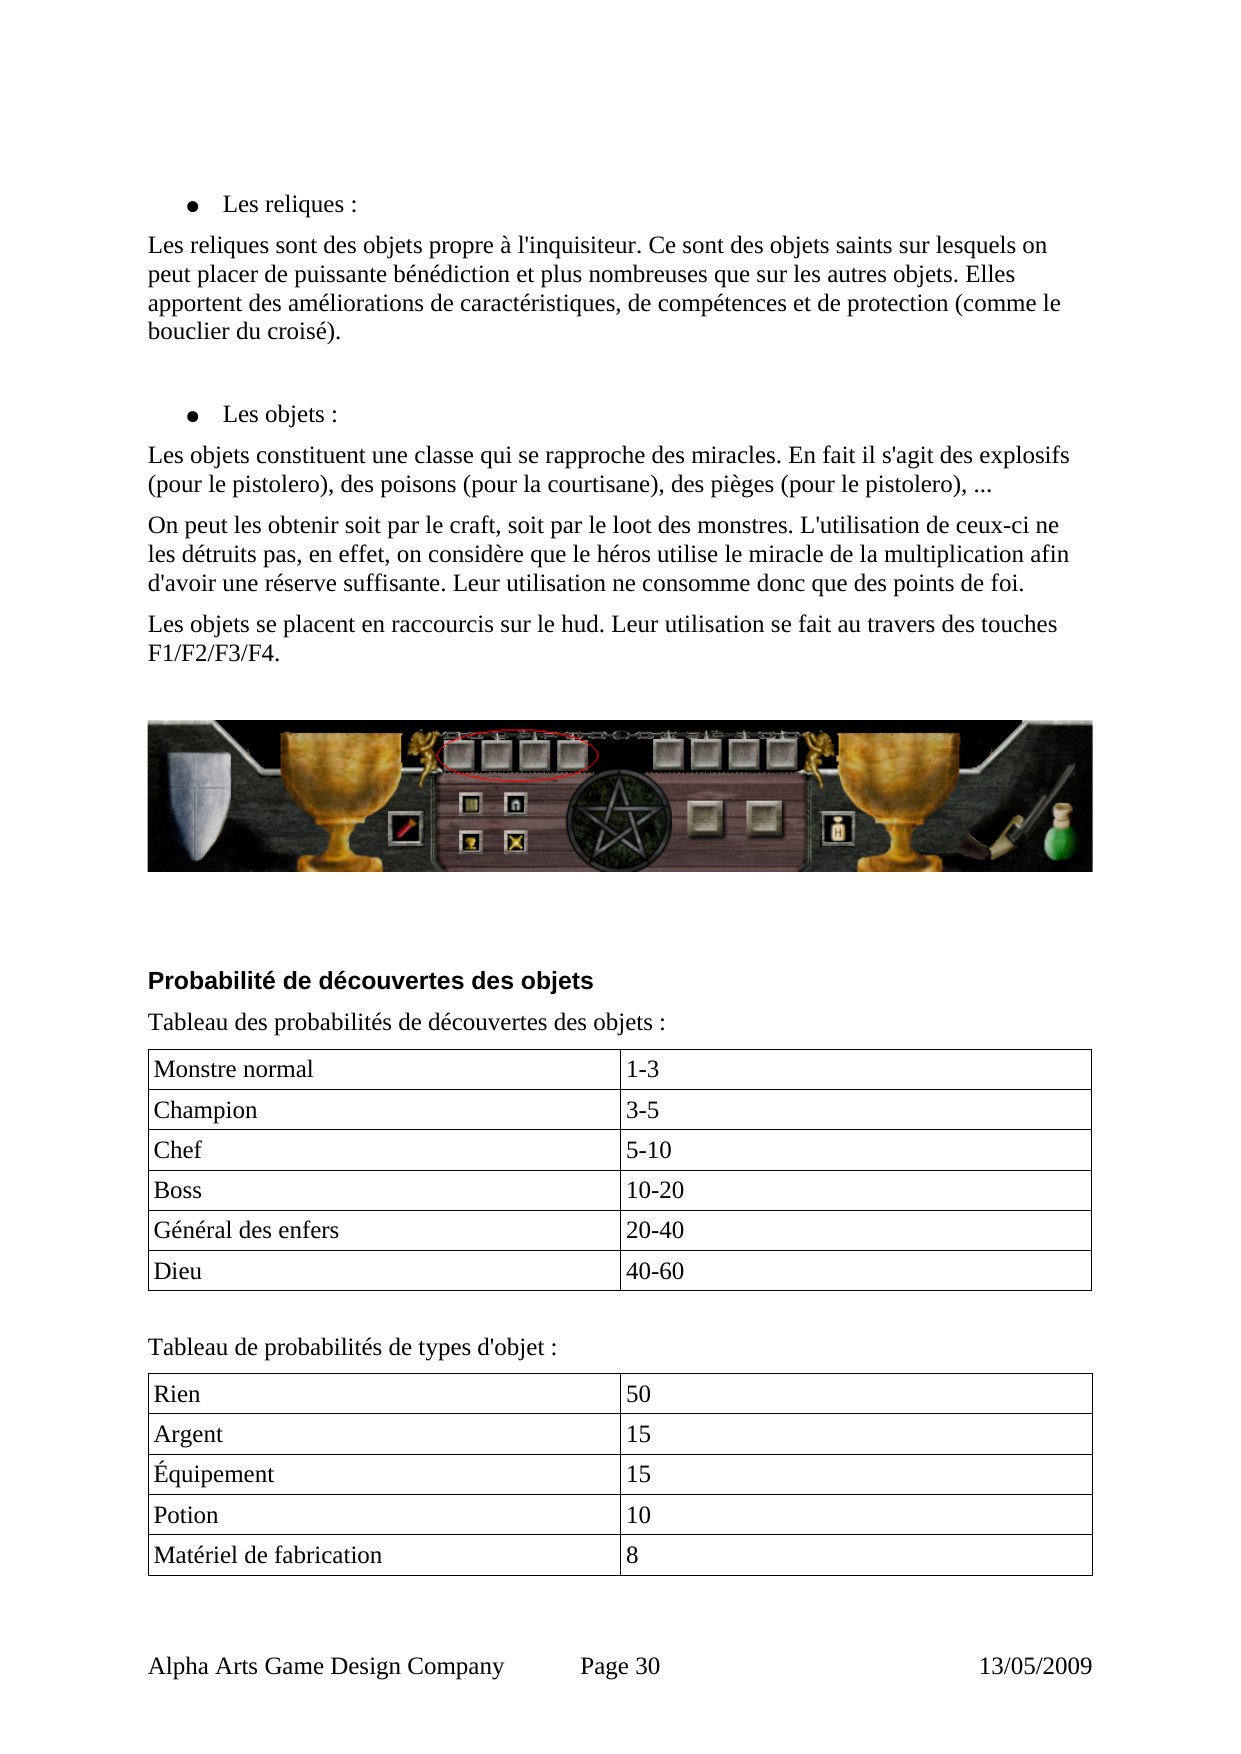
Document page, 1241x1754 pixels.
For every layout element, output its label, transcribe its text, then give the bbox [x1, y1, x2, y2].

table_cell 15 [621, 1414, 1092, 1454]
text On peut les obtenir soit par le craft, soit par le loot des monstres. L'utilisation de ceux-ci ne les détruits pas, en effet, on considère que le héros utilise le miracle de la multiplication afin d'avoir une réserve suffisante. Leur utilisation ne consomme donc que des points de foi. [148, 510, 1092, 596]
table_header 1-3 [621, 1050, 1091, 1089]
list Les reliques : [185, 189, 1092, 218]
table_cell Potion [149, 1495, 620, 1534]
text Les objets se placent en raccourcis sur le hud. Leur utilisation se fait au travers des touches F1/F2/F3/F4. [148, 609, 1092, 666]
table_cell Champion [149, 1090, 620, 1129]
table_cell Boss [149, 1171, 620, 1210]
table_cell 15 [621, 1455, 1092, 1494]
table_cell Général des enfers [149, 1211, 620, 1250]
list Les objets : [185, 399, 1092, 428]
table_cell Argent [149, 1414, 620, 1454]
picture [147, 720, 1093, 872]
text Les objets constituent une classe qui se rapproche des miracles. En fait il s'agit des explosifs (pour le pistolero), des poisons (pour la courtisane), des pièges (pour le pistolero), ... [148, 440, 1092, 498]
table_cell Dieu [149, 1251, 620, 1290]
table_cell Matériel de fabrication [149, 1535, 620, 1574]
table_cell Chef [149, 1130, 620, 1169]
subtitle Probabilité de découvertes des objets [148, 966, 1092, 995]
table_cell 10-20 [621, 1171, 1091, 1210]
table_header Rien [149, 1374, 620, 1413]
table_header 50 [621, 1374, 1092, 1413]
text Tableau de probabilités de types d'objet : [148, 1332, 1092, 1361]
table_cell Équipement [149, 1455, 620, 1494]
table_cell 10 [621, 1495, 1092, 1534]
table_header Monstre normal [149, 1050, 620, 1089]
table_cell 5-10 [621, 1130, 1091, 1169]
text Tableau des probabilités de découvertes des objets : [148, 1007, 1092, 1036]
table_cell 8 [621, 1535, 1092, 1574]
table_cell 40-60 [621, 1251, 1091, 1290]
table_cell 3-5 [621, 1090, 1091, 1129]
table_cell 20-40 [621, 1211, 1091, 1250]
text Les reliques sont des objets propre à l'inquisiteur. Ce sont des objets saints sur lesquels on peut placer de puissante bénédiction et plus nombreuses que sur les autres objets. Elles apportent des améliorations de caractéristiques, de compétences et de protection (comme le bouclier du croisé). [148, 230, 1092, 345]
